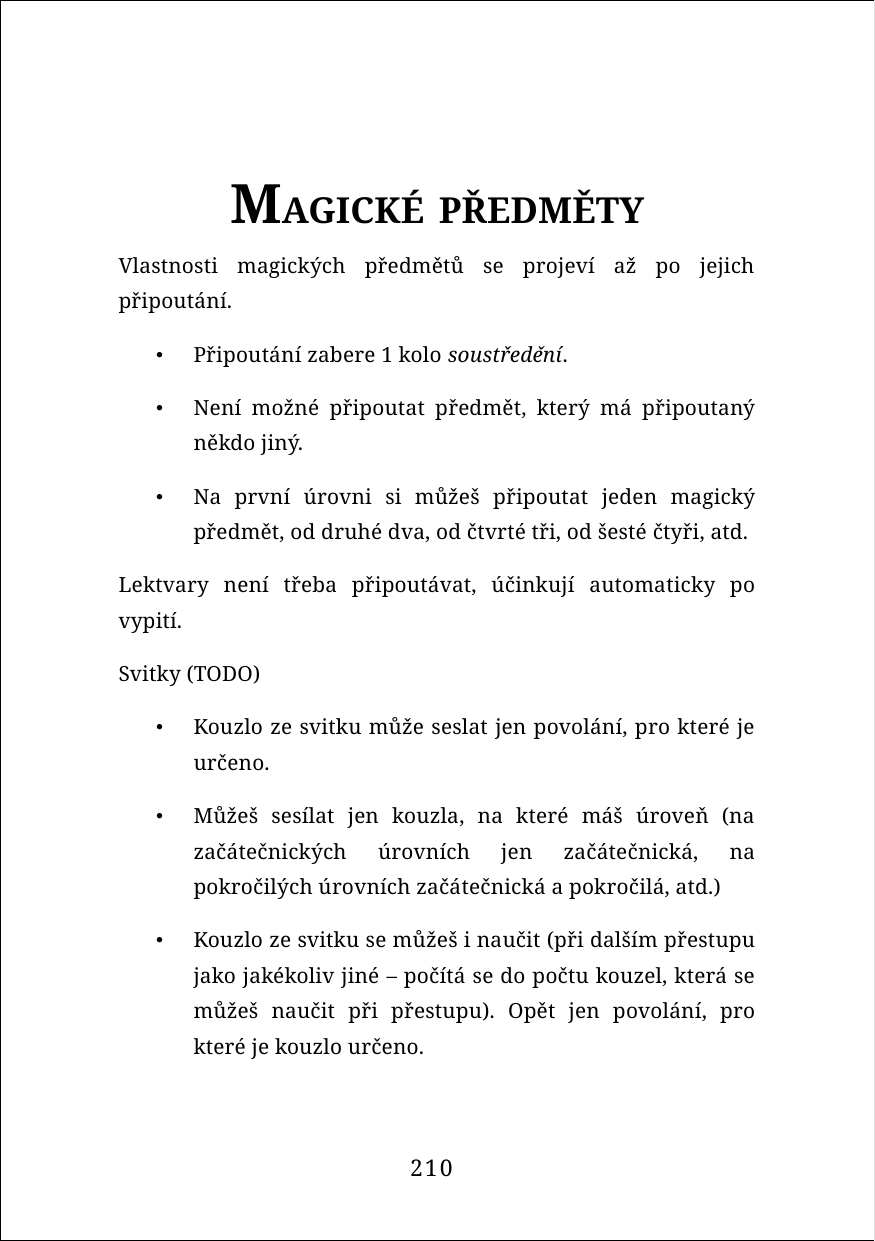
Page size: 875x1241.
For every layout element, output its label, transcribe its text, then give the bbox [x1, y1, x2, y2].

list Není možné připoutat předmět, který má připoutaný někdo jiný. [156, 393, 756, 457]
list Na první úrovni si můžeš připoutat jeden magický předmět, od druhé dva, od čtvrté tři, od šesté čtyři, atd. [156, 482, 756, 546]
text Svitky (TODO) [118, 659, 756, 688]
list Připoutání zabere 1 kolo soustředění. [156, 340, 756, 368]
list Můžeš sesílat jen kouzla, na které máš úroveň (na začátečnických úrovních jen začátečnická, na pokročilých úrovních začátečnická a pokročilá, atd.) [156, 801, 756, 901]
text Lektvary není třeba připoutávat, účinkují automaticky po vypití. [118, 571, 756, 634]
text Vlastnosti magických předmětů se projeví až po jejich připoutání. [118, 251, 756, 315]
list Kouzlo ze svitku se můžeš i naučit (při dalším přestupu jako jakékoliv jiné – počítá se do počtu kouzel, která se můžeš naučit při přestupu). Opět jen povolání, pro které je kouzlo určeno. [156, 926, 756, 1061]
subtitle Magické předměty [118, 166, 756, 239]
list Kouzlo ze svitku může seslat jen povolání, pro které je určeno. [156, 712, 756, 776]
